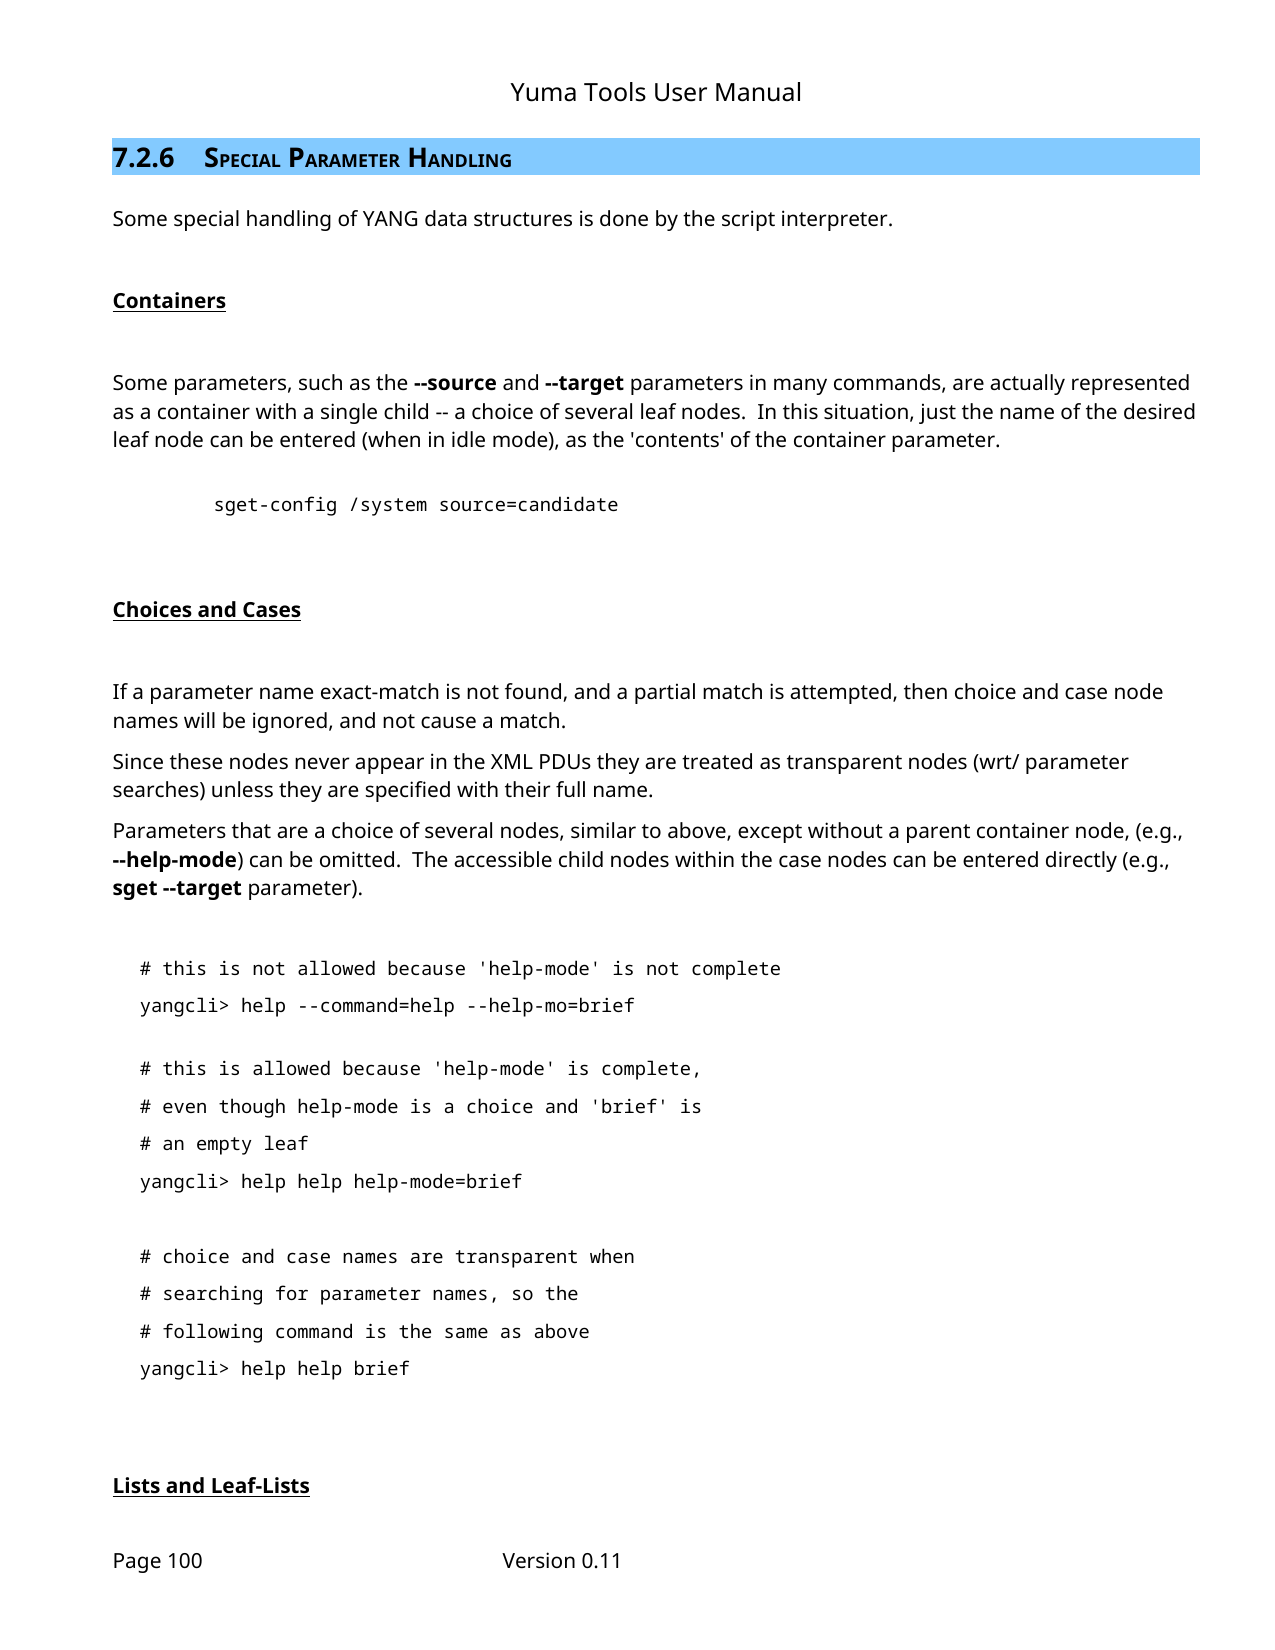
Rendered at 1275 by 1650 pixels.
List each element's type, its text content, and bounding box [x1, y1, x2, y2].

text Since these nodes never appear in the XML PDUs they are treated as transparent nodes (wrt/ parameter searches) unless they are specified with their full name. [112, 747, 1200, 804]
text Some special handling of YANG data structures is done by the script interpreter. [112, 204, 1200, 233]
text Containers [112, 286, 1200, 315]
text Some parameters, such as the --source and --target parameters in many commands, are actually represented as a container with a single child -- a choice of several leaf nodes. In this situation, just the name of the desired leaf node can be entered (when in idle mode), as the 'contents' of the container parameter. [112, 368, 1200, 454]
text Lists and Leaf-Lists [112, 1471, 1200, 1500]
text Choices and Cases [112, 596, 1200, 624]
text yangcli> help help help-mode=brief [139, 1168, 1200, 1193]
text # this is not allowed because 'help-mode' is not complete [139, 955, 1200, 981]
text # following command is the same as above [139, 1318, 1200, 1343]
text Parameters that are a choice of several nodes, similar to above, except without a parent container node, (e.g., --help-mode) can be omitted. The accessible child nodes within the case nodes can be entered directly (e.g., sget --target parameter). [112, 816, 1200, 902]
text # searching for parameter names, so the [139, 1281, 1200, 1306]
subtitle Special Parameter Handling [112, 138, 1200, 175]
text yangcli> help --command=help --help-mo=brief [139, 992, 1200, 1018]
text sget-config /system source=candidate [139, 466, 1200, 543]
text # choice and case names are transparent when [139, 1243, 1200, 1268]
text # an empty leaf [139, 1131, 1200, 1156]
text # this is allowed because 'help-mode' is complete, [139, 1030, 1200, 1081]
text # even though help-mode is a choice and 'brief' is [139, 1093, 1200, 1118]
text If a parameter name exact-match is not found, and a partial match is attempted, then choice and case node names will be ignored, and not cause a match. [112, 677, 1200, 734]
text yangcli> help help brief [139, 1356, 1200, 1381]
